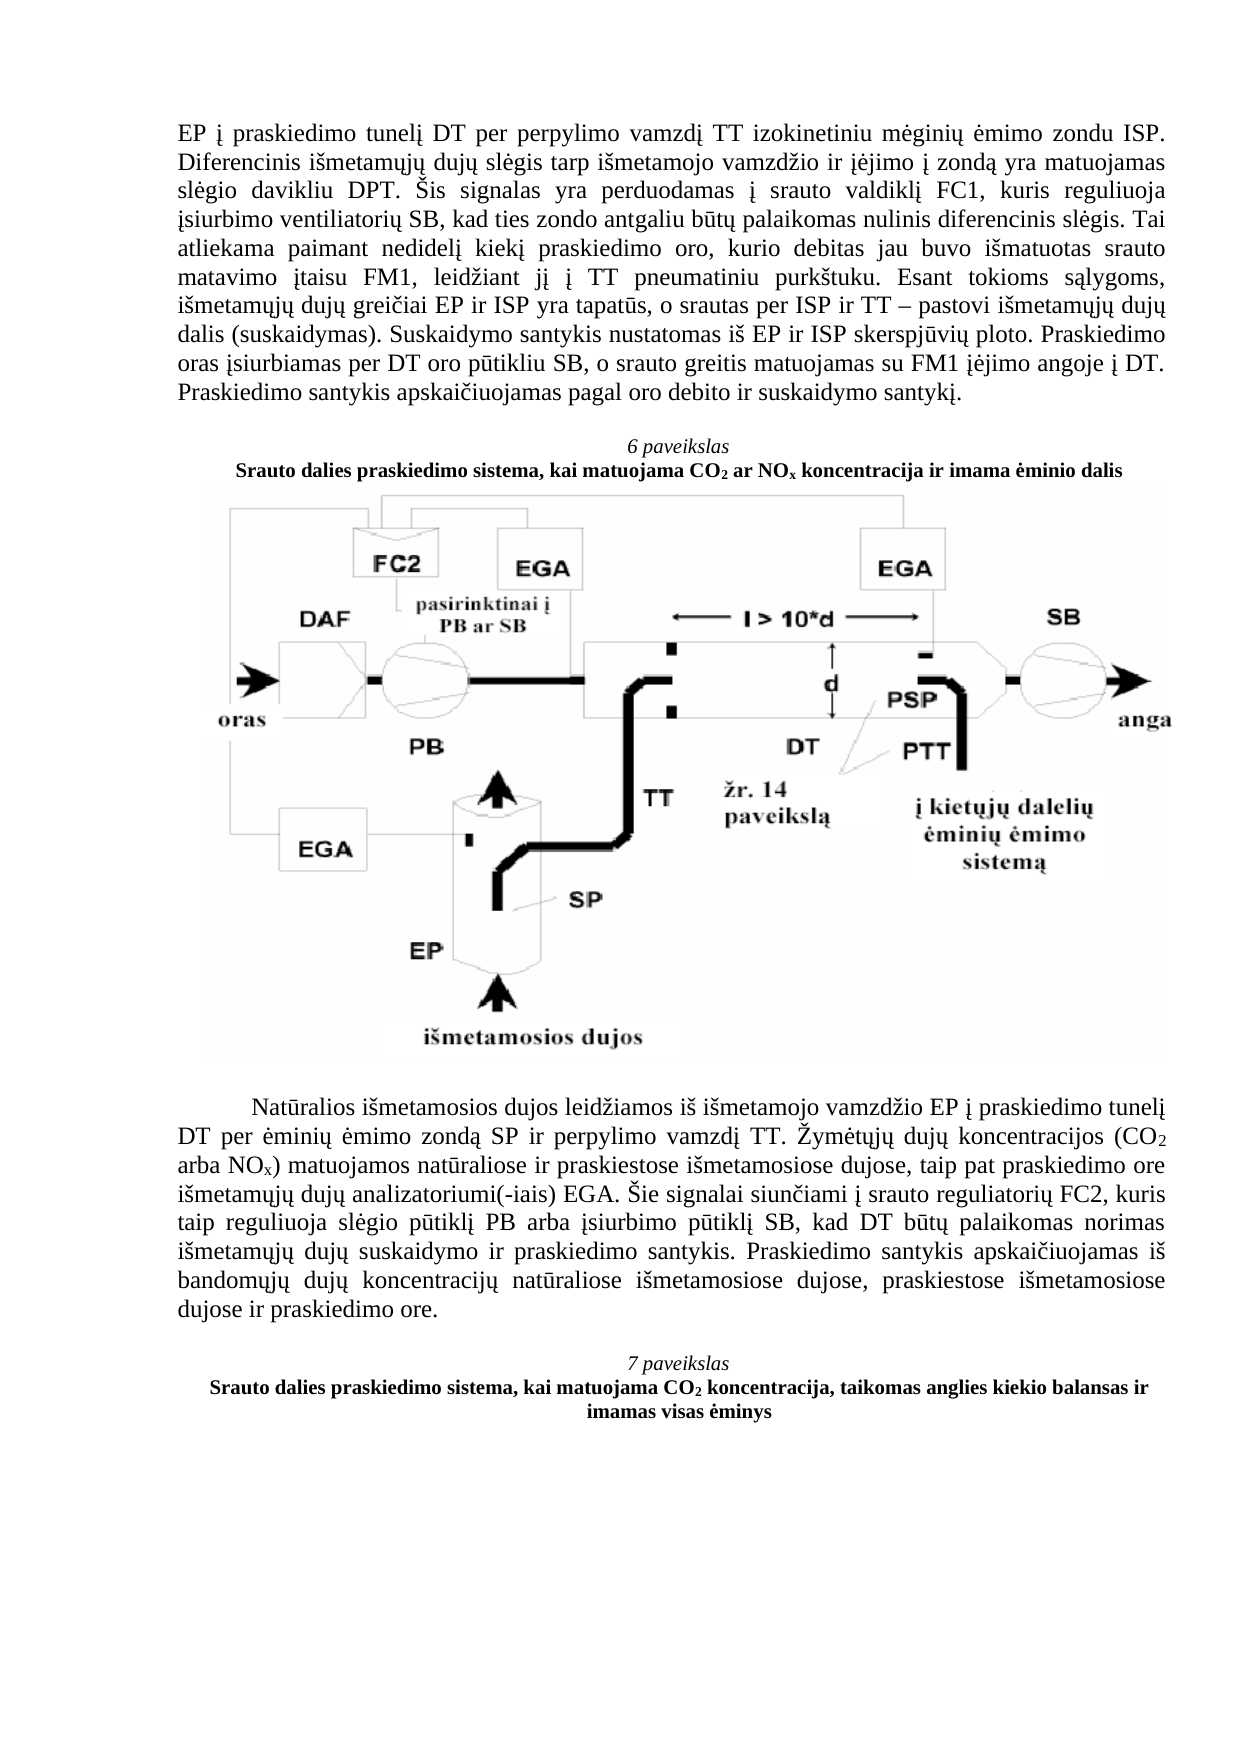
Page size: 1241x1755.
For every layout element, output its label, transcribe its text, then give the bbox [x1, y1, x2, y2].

text EP į praskiedimo tunelį DT per perpylimo vamzdį TT izokinetiniu mėginių ėmimo zondu ISP. Diferencinis išmetamųjų dujų slėgis tarp išmetamojo vamzdžio ir įėjimo į zondą yra matuojamas slėgio davikliu DPT. Šis signalas yra perduodamas į srauto valdiklį FC1, kuris reguliuoja įsiurbimo ventiliatorių SB, kad ties zondo antgaliu būtų palaikomas nulinis diferencinis slėgis. Tai atliekama paimant nedidelį kiekį praskiedimo oro, kurio debitas jau buvo išmatuotas srauto matavimo įtaisu FM1, leidžiant jį į TT pneumatiniu purkštuku. Esant tokioms sąlygoms, išmetamųjų dujų greičiai EP ir ISP yra tapatūs, o srautas per ISP ir TT – pastovi išmetamųjų dujų dalis (suskaidymas). Suskaidymo santykis nustatomas iš EP ir ISP skerspjūvių ploto. Praskiedimo oras įsiurbiamas per DT oro pūtikliu SB, o srauto greitis matuojamas su FM1 įėjimo angoje į DT. Praskiedimo santykis apskaičiuojamas pagal oro debito ir suskaidymo santykį. [177, 118, 1166, 406]
text Natūralios išmetamosios dujos leidžiamos iš išmetamojo vamzdžio EP į praskiedimo tunelį DT per ėminių ėmimo zondą SP ir perpylimo vamzdį TT. Žymėtųjų dujų koncentracijos (CO2 arba NOx) matuojamos natūraliose ir praskiestose išmetamosiose dujose, taip pat praskiedimo ore išmetamųjų dujų analizatoriumi(-iais) EGA. Šie signalai siunčiami į srauto reguliatorių FC2, kuris taip reguliuoja slėgio pūtiklį PB arba įsiurbimo pūtiklį SB, kad DT būtų palaikomas norimas išmetamųjų dujų suskaidymo ir praskiedimo santykis. Praskiedimo santykis apskaičiuojamas iš bandomųjų dujų koncentracijų natūraliose išmetamosiose dujose, praskiestose išmetamosiose dujose ir praskiedimo ore. [177, 1092, 1166, 1322]
table_header 7 paveikslas [177, 1351, 1181, 1375]
table_cell Srauto dalies praskiedimo sistema, kai matuojama CO2 ar NOx koncentracija ir imama ėminio dalis [177, 459, 1181, 482]
table_header 6 paveikslas [177, 434, 1181, 458]
table_cell [177, 483, 188, 1064]
table_cell Srauto dalies praskiedimo sistema, kai matuojama CO2 koncentracija, taikomas anglies kiekio balansas ir imamas visas ėminys [177, 1375, 1181, 1423]
